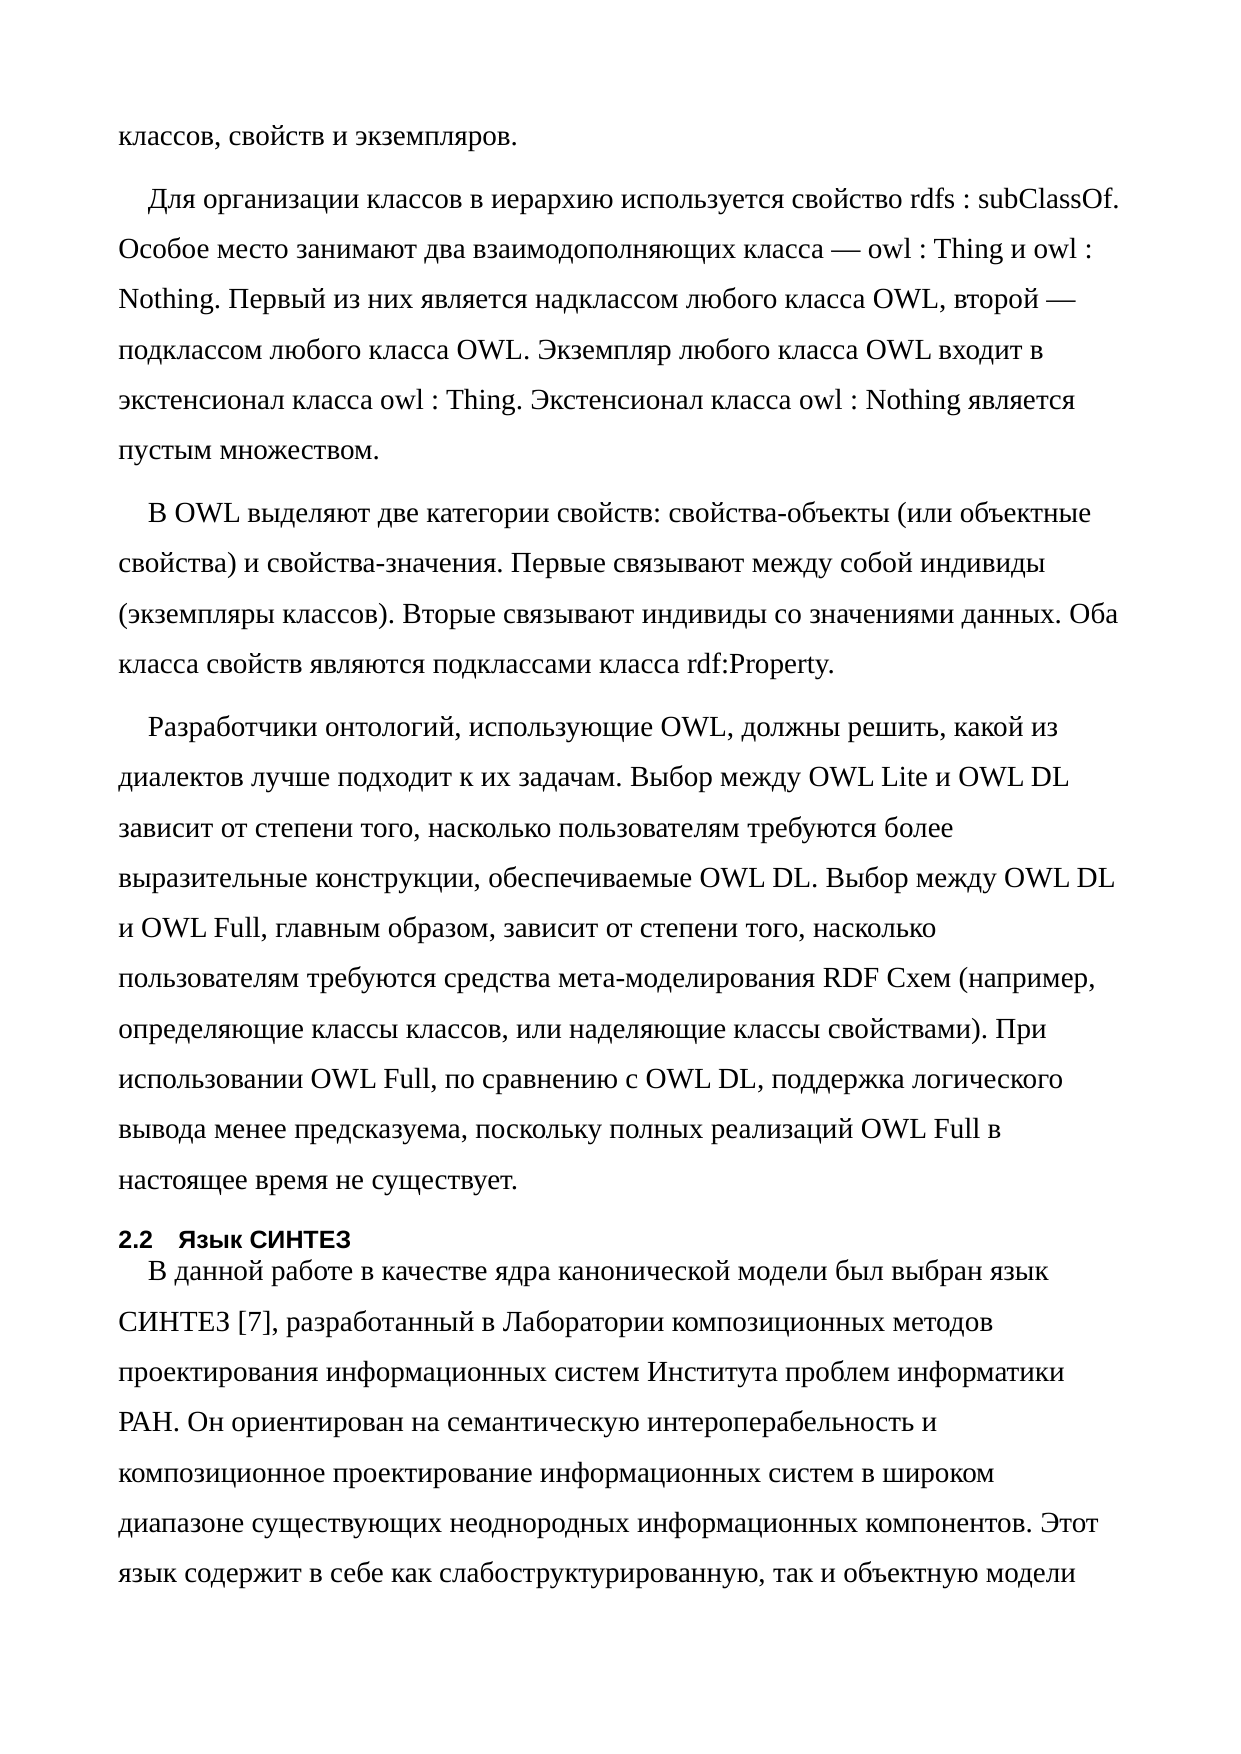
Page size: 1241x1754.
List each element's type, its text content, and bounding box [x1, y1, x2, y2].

text В данной работе в качестве ядра канонической модели был выбран язык СИНТЕЗ [7], разработанный в Лаборатории композиционных методов проектирования информационных систем Института проблем информатики РАН. Он ориентирован на семантическую интероперабельность и композиционное проектирование информационных систем в широком диапазоне существующих неоднородных информационных компонентов. Этот язык содержит в себе как слабоструктурированную, так и объектную модели [118, 1253, 1122, 1589]
text Разработчики онтологий, использующие OWL, должны решить, какой из диалектов лучше подходит к их задачам. Выбор между OWL Lite и OWL DL зависит от степени того, насколько пользователям требуются более выразительные конструкции, обеспечиваемые OWL DL. Выбор между OWL DL и OWL Full, главным образом, зависит от степени того, насколько пользователям требуются средства мета-моделирования RDF Схем (например, определяющие классы классов, или наделяющие классы свойствами). При использовании OWL Full, по сравнению с OWL DL, поддержка логического вывода менее предсказуема, поскольку полных реализаций OWL Full в настоящее время не существует. [118, 709, 1122, 1195]
text Для организации классов в иерархию используется свойство rdfs : subClassOf. Особое место занимают два взаимодополняющих класса — owl : Thing и owl : Nothing. Первый из них является надклассом любого класса OWL, второй — подклассом любого класса OWL. Экземпляр любого класса OWL входит в экстенсионал класса owl : Thing. Экстенсионал класса owl : Nothing является пустым множеством. [118, 181, 1122, 466]
subtitle Язык СИНТЕЗ [118, 1225, 1122, 1253]
text В OWL выделяют две категории свойств: свойства-объекты (или объектные свойства) и свойства-значения. Первые связывают между собой индивиды (экземпляры классов). Вторые связывают индивиды со значениями данных. Оба класса свойств являются подклассами класса rdf:Property. [118, 495, 1122, 680]
text классов, свойств и экземпляров. [118, 118, 1122, 152]
